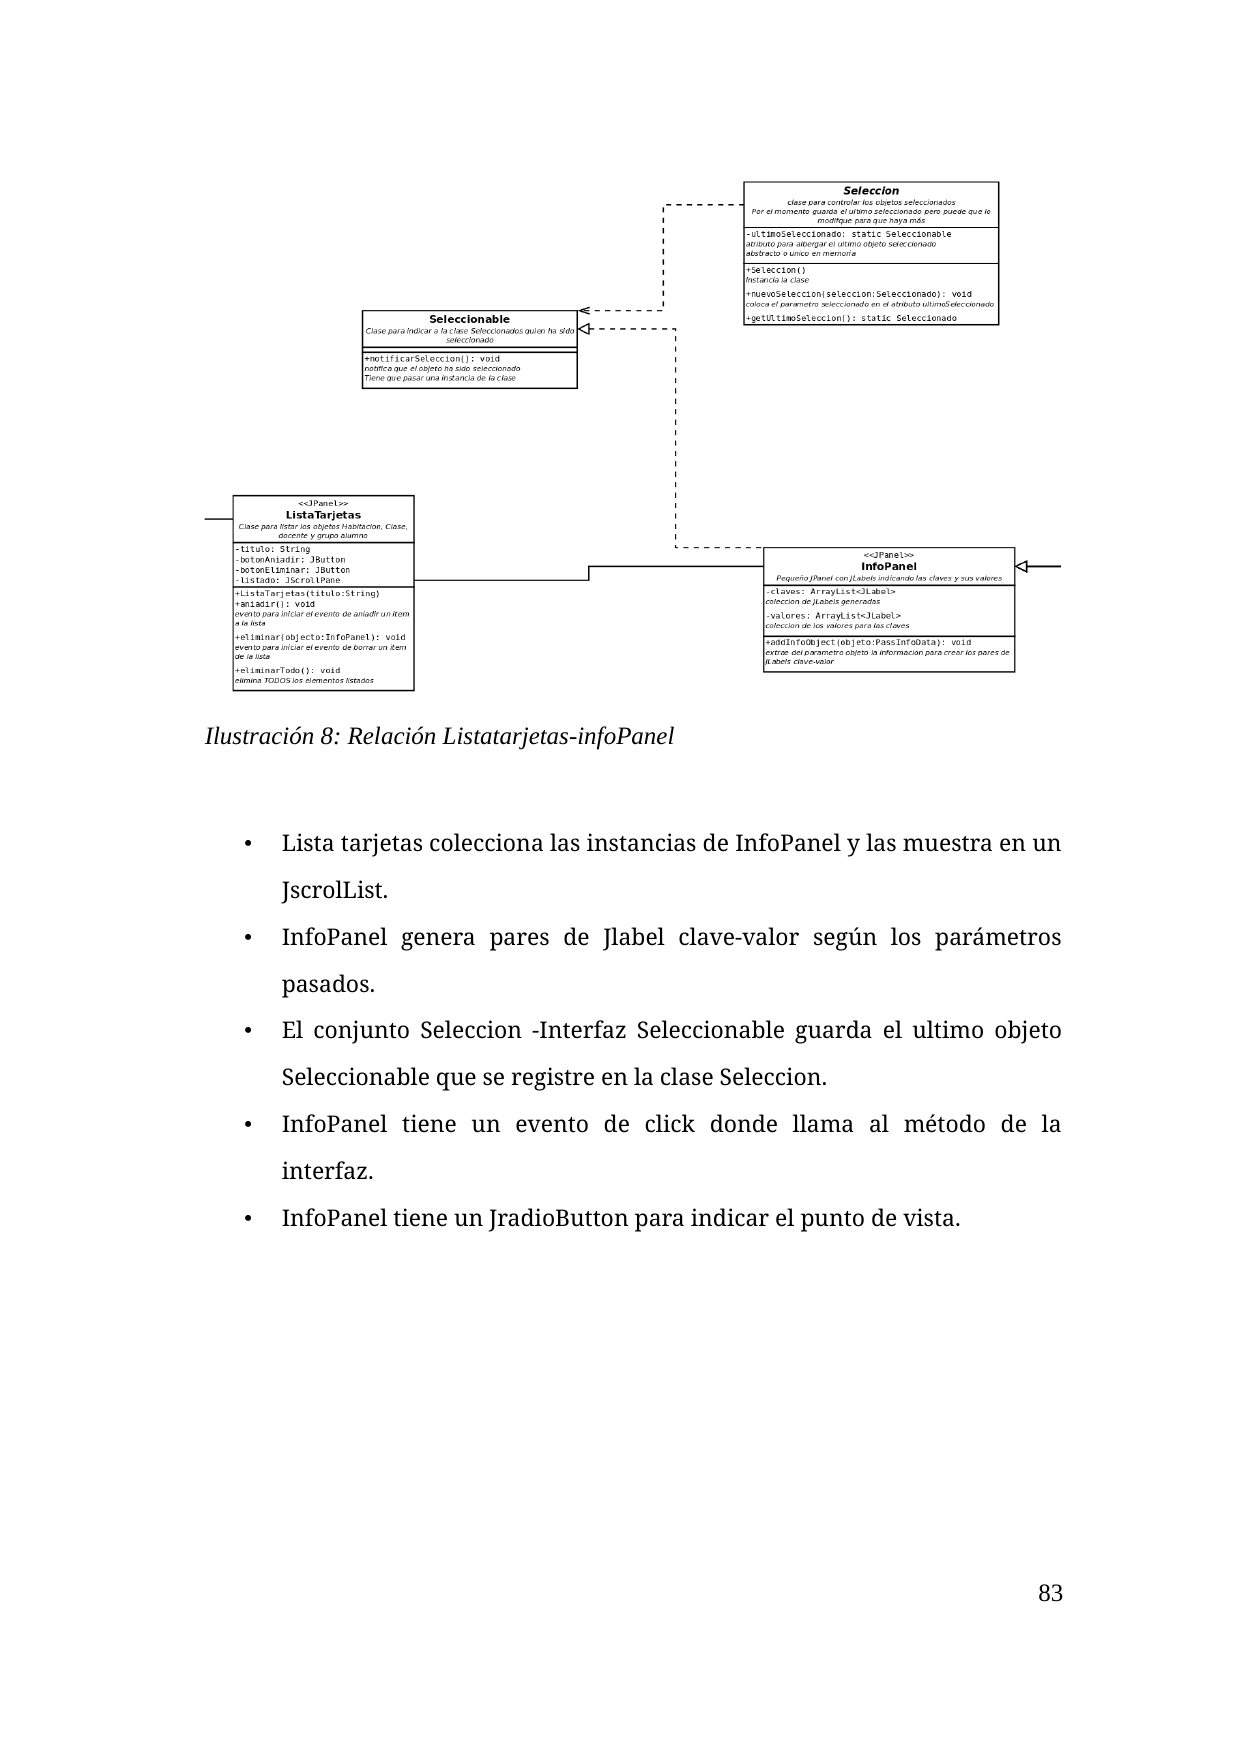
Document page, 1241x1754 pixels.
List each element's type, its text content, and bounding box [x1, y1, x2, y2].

list Ilustración 8: Relación Listatarjetas-infoPanel [204, 716, 1062, 749]
list InfoPanel tiene un evento de click donde llama al método de la interfaz. [244, 1108, 1063, 1186]
list Lista tarjetas colecciona las instancias de InfoPanel y las muestra en un JscrolList. [204, 139, 1063, 905]
picture [204, 151, 1061, 716]
list El conjunto Seleccion -Interfaz Seleccionable guarda el ultimo objeto Seleccionable que se registre en la clase Seleccion. [244, 1014, 1063, 1093]
list InfoPanel genera pares de Jlabel clave-valor según los parámetros pasados. [244, 921, 1063, 999]
list InfoPanel tiene un JradioButton para indicar el punto de vista. [244, 1202, 1063, 1233]
